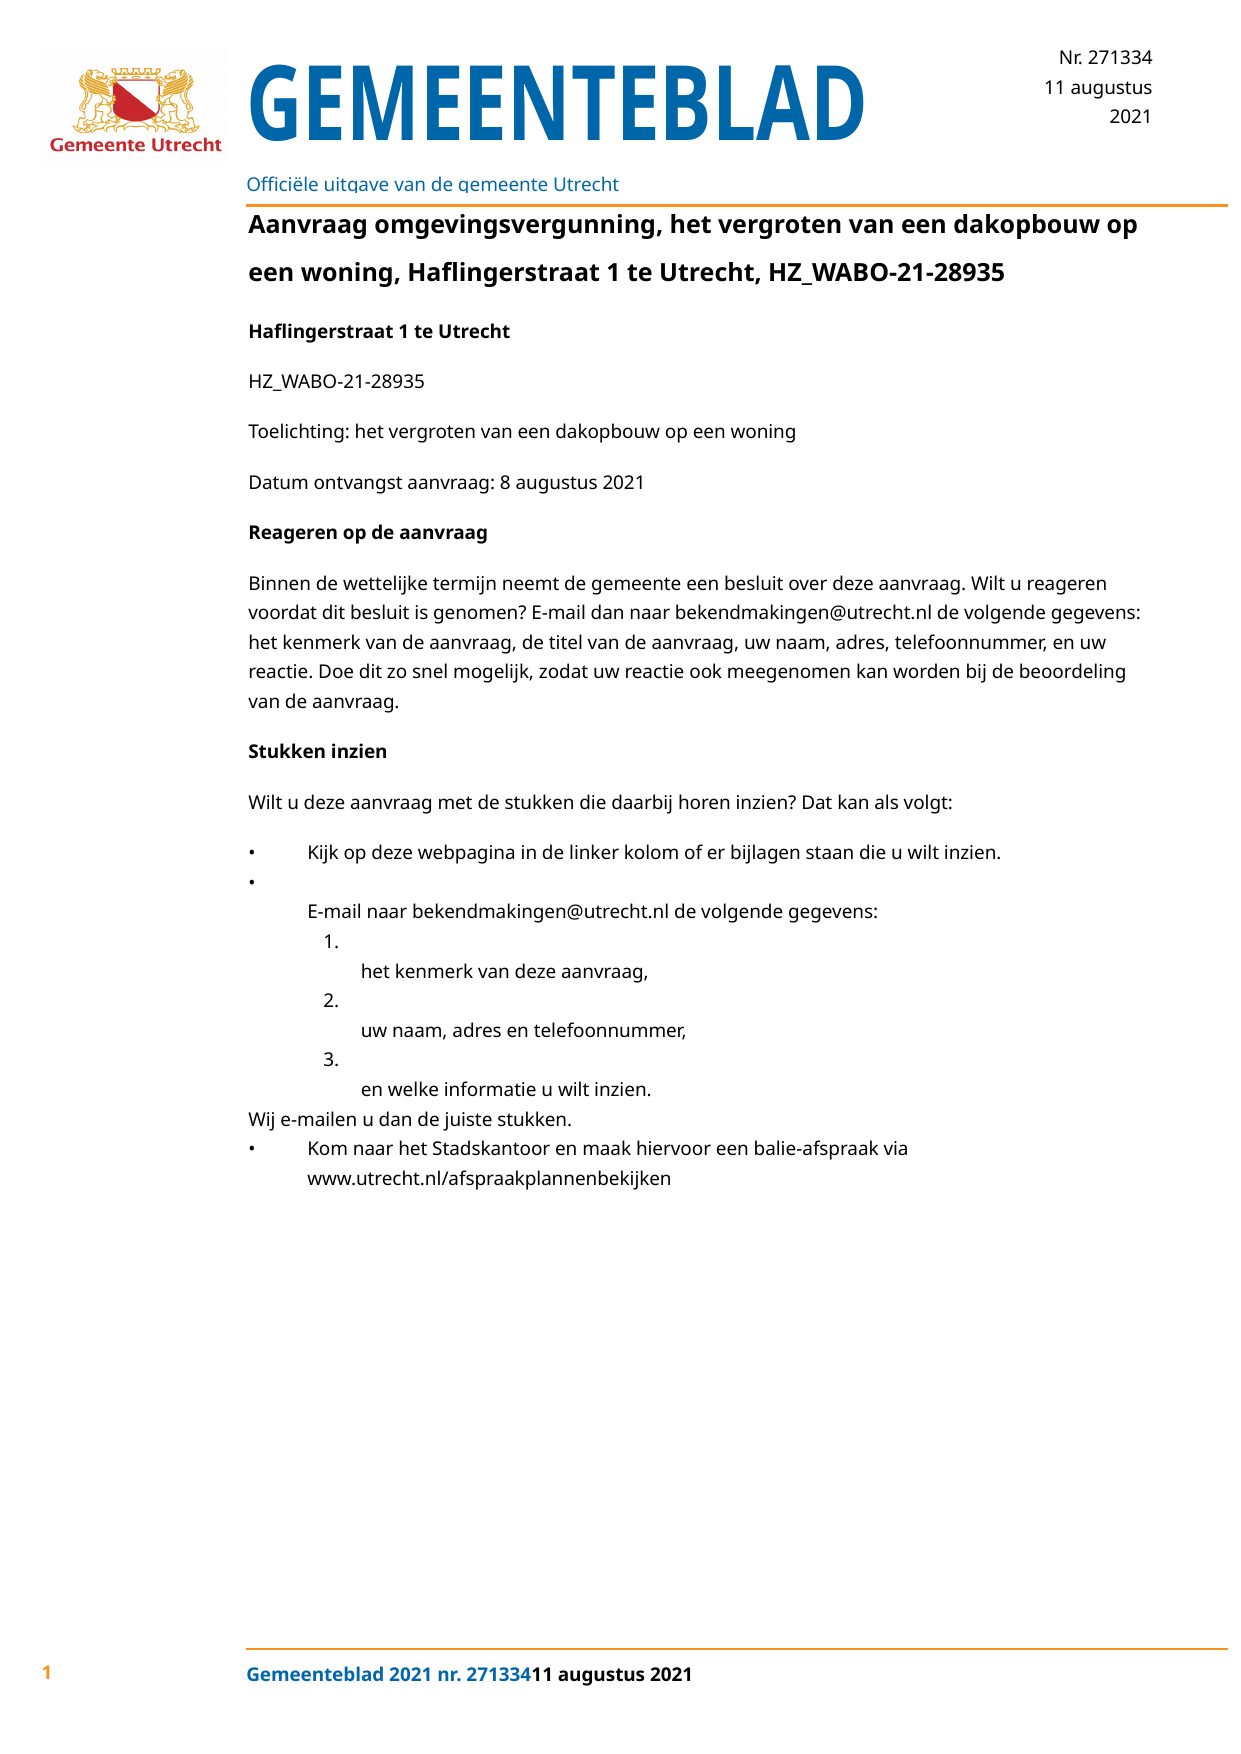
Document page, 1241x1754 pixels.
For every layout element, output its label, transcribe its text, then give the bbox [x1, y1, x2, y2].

list Kom naar het Stadskantoor en maak hiervoor een balie-afspraak via www.utrecht.nl/afspraakplannenbekijken [248, 1135, 1152, 1191]
list Kijk op deze webpagina in de linker kolom of er bijlagen staan die u wilt inzien. [248, 839, 1152, 865]
text Reageren op de aanvraag [248, 519, 1152, 545]
text HZ_WABO-21-28935 [248, 368, 1152, 394]
text Toelichting: het vergroten van een dakopbouw op een woning [248, 419, 1152, 444]
list uw naam, adres en telefoonnummer, [323, 1017, 1152, 1043]
text Aanvraag omgevingsvergunning, het vergroten van een dakopbouw op een woning, Haflingerstraat 1 te Utrecht, HZ_WABO-21-28935 [248, 207, 1152, 288]
picture [41, 47, 231, 172]
list E-mail naar bekendmakingen@utrecht.nl de volgende gegevens: [248, 899, 1152, 924]
text Stukken inzien [248, 739, 1152, 764]
text Wij e-mailen u dan de juiste stukken. [248, 1106, 1152, 1132]
text Haflingerstraat 1 te Utrecht [248, 318, 1152, 344]
text Wilt u deze aanvraag met de stukken die daarbij horen inzien? Dat kan als volgt: [248, 789, 1152, 815]
text Datum ontvangst aanvraag: 8 augustus 2021 [248, 469, 1152, 495]
text Binnen de wettelijke termijn neemt de gemeente een besluit over deze aanvraag. Wilt u reageren voordat dit besluit is genomen? E-mail dan naar bekendmakingen@utrecht.nl de volgende gegevens: het kenmerk van de aanvraag, de titel van de aanvraag, uw naam, adres, telefoonnummer, en uw reactie. Doe dit zo snel mogelijk, zodat uw reactie ook meegenomen kan worden bij de beoordeling van de aanvraag. [248, 570, 1152, 714]
list het kenmerk van deze aanvraag, [323, 958, 1152, 984]
list en welke informatie u wilt inzien. [323, 1076, 1152, 1102]
